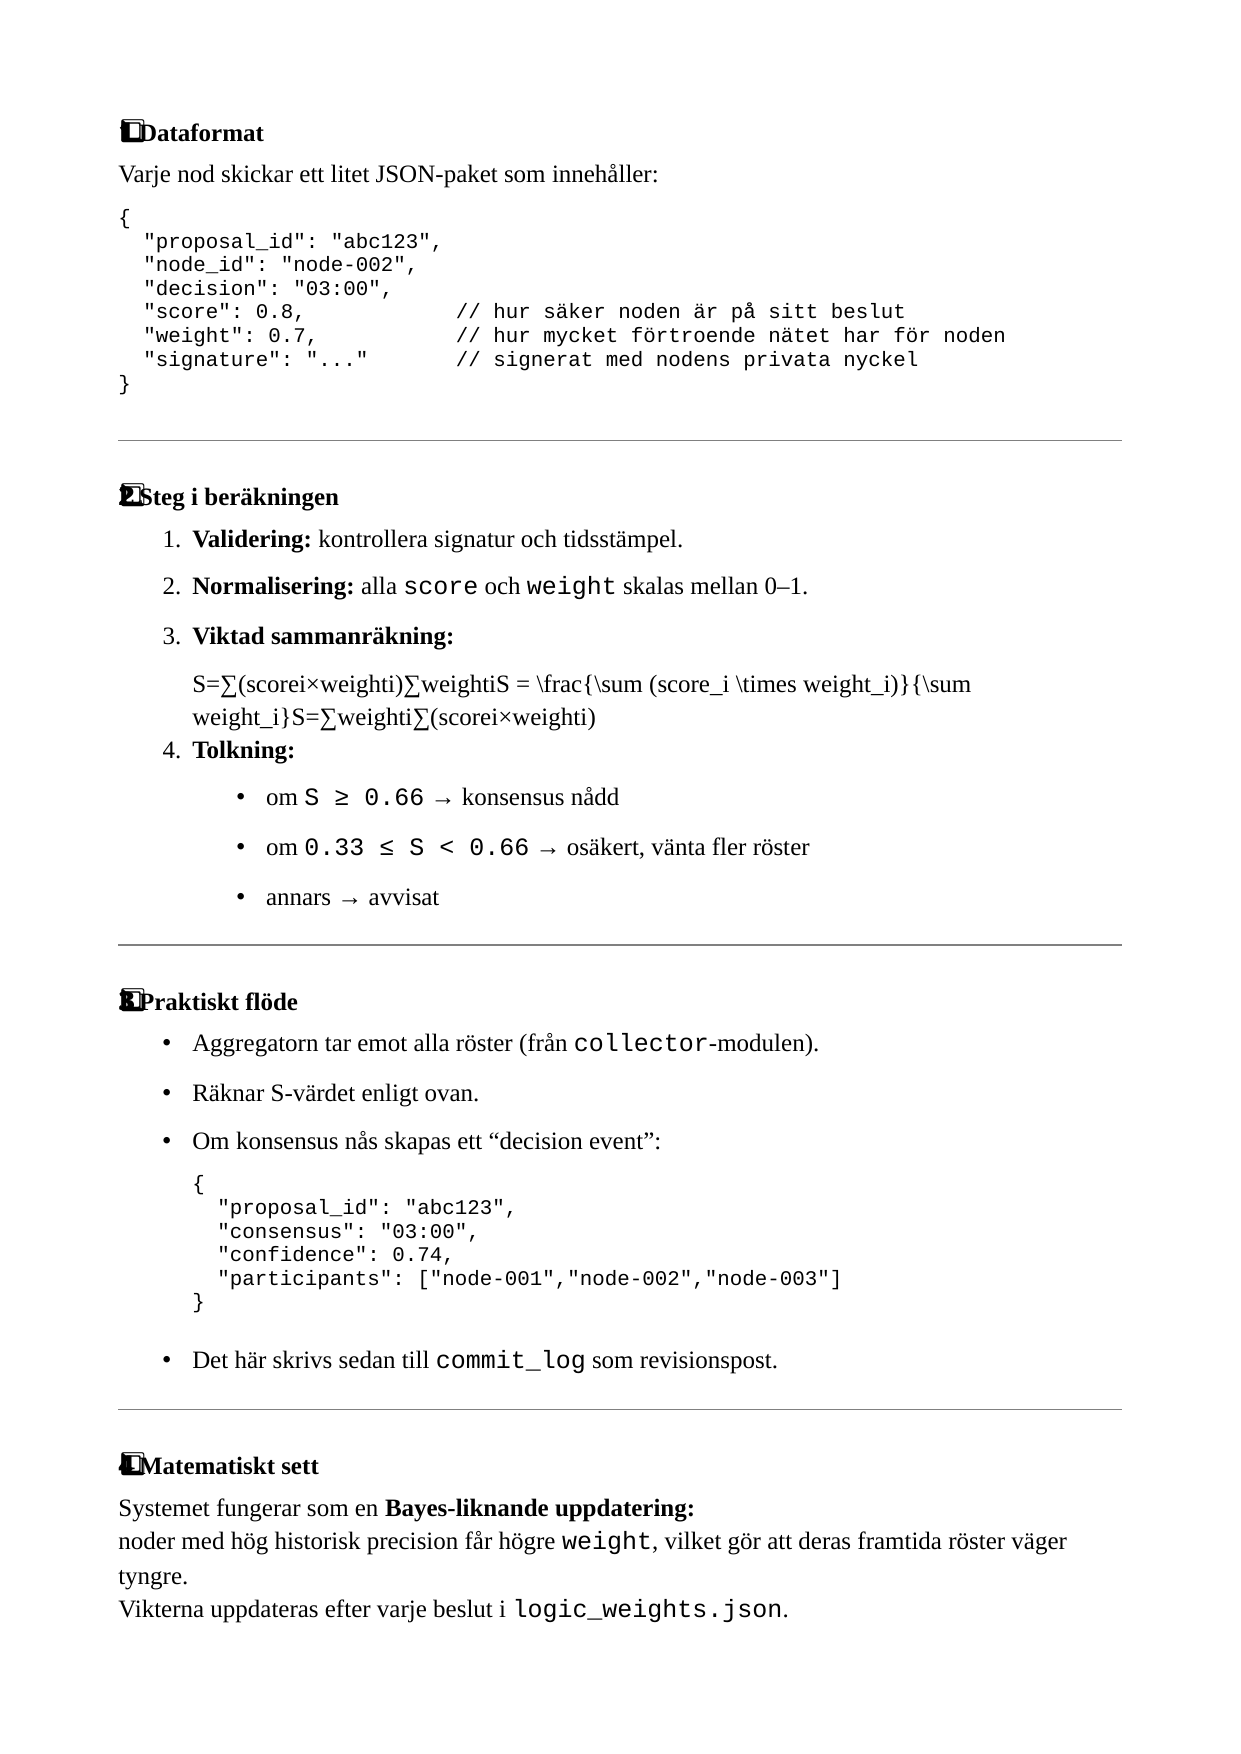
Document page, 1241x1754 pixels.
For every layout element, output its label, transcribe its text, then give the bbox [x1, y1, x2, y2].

list om 0.33 ≤ S < 0.66 → osäkert, vänta fler röster [236, 832, 1122, 863]
subtitle 2️⃣ Steg i beräkningen [118, 482, 1122, 511]
list S=∑(scorei×weighti)∑weightiS = \frac{\sum (score_i \times weight_i)}{\sum weight_i}S=∑weighti​∑(scorei​×weighti​)​ [162, 669, 1122, 731]
list "participants": ["node-001","node-002","node-003"] [162, 1268, 1122, 1292]
text "weight": 0.7, // hur mycket förtroende nätet har för noden [118, 325, 1122, 349]
text "score": 0.8, // hur säker noden är på sitt beslut [118, 302, 1122, 325]
text Systemet fungerar som en Bayes-liknande uppdatering: noder med hög historisk precision får högre weight, vilket gör att deras framtida röster väger tyngre. Vikterna uppdateras efter varje beslut i logic_weights.json. [118, 1493, 1122, 1625]
list "confidence": 0.74, [162, 1244, 1122, 1268]
list "proposal_id": "abc123", [162, 1197, 1122, 1221]
text "node_id": "node-002", [118, 254, 1122, 278]
text { [118, 207, 1122, 231]
list Viktad sammanräkning: [162, 621, 1122, 650]
text "signature": "..." // signerat med nodens privata nyckel [118, 349, 1122, 372]
list { [162, 1173, 1122, 1197]
text "proposal_id": "abc123", [118, 231, 1122, 254]
text "decision": "03:00", [118, 278, 1122, 302]
list Räknar S-värdet enligt ovan. [162, 1078, 1122, 1107]
list Aggregatorn tar emot alla röster (från collector-modulen). [162, 1028, 1122, 1059]
list om S ≥ 0.66 → konsensus nådd [236, 782, 1122, 813]
subtitle 4️⃣ Matematiskt sett [118, 1451, 1122, 1480]
list Det här skrivs sedan till commit_log som revisionspost. [162, 1345, 1122, 1376]
text Varje nod skickar ett litet JSON-paket som innehåller: [118, 159, 1122, 188]
list "consensus": "03:00", [162, 1221, 1122, 1244]
subtitle 1️⃣ Dataformat [118, 118, 1122, 147]
list Normalisering: alla score och weight skalas mellan 0–1. [162, 571, 1122, 602]
subtitle 3️⃣ Praktiskt flöde [118, 987, 1122, 1016]
list annars → avvisat [236, 882, 1122, 911]
list Om konsensus nås skapas ett “decision event”: [162, 1126, 1122, 1154]
text } [118, 372, 1122, 396]
list } [162, 1292, 1122, 1315]
list Validering: kontrollera signatur och tidsstämpel. [162, 524, 1122, 552]
list Tolkning: [162, 735, 1122, 764]
